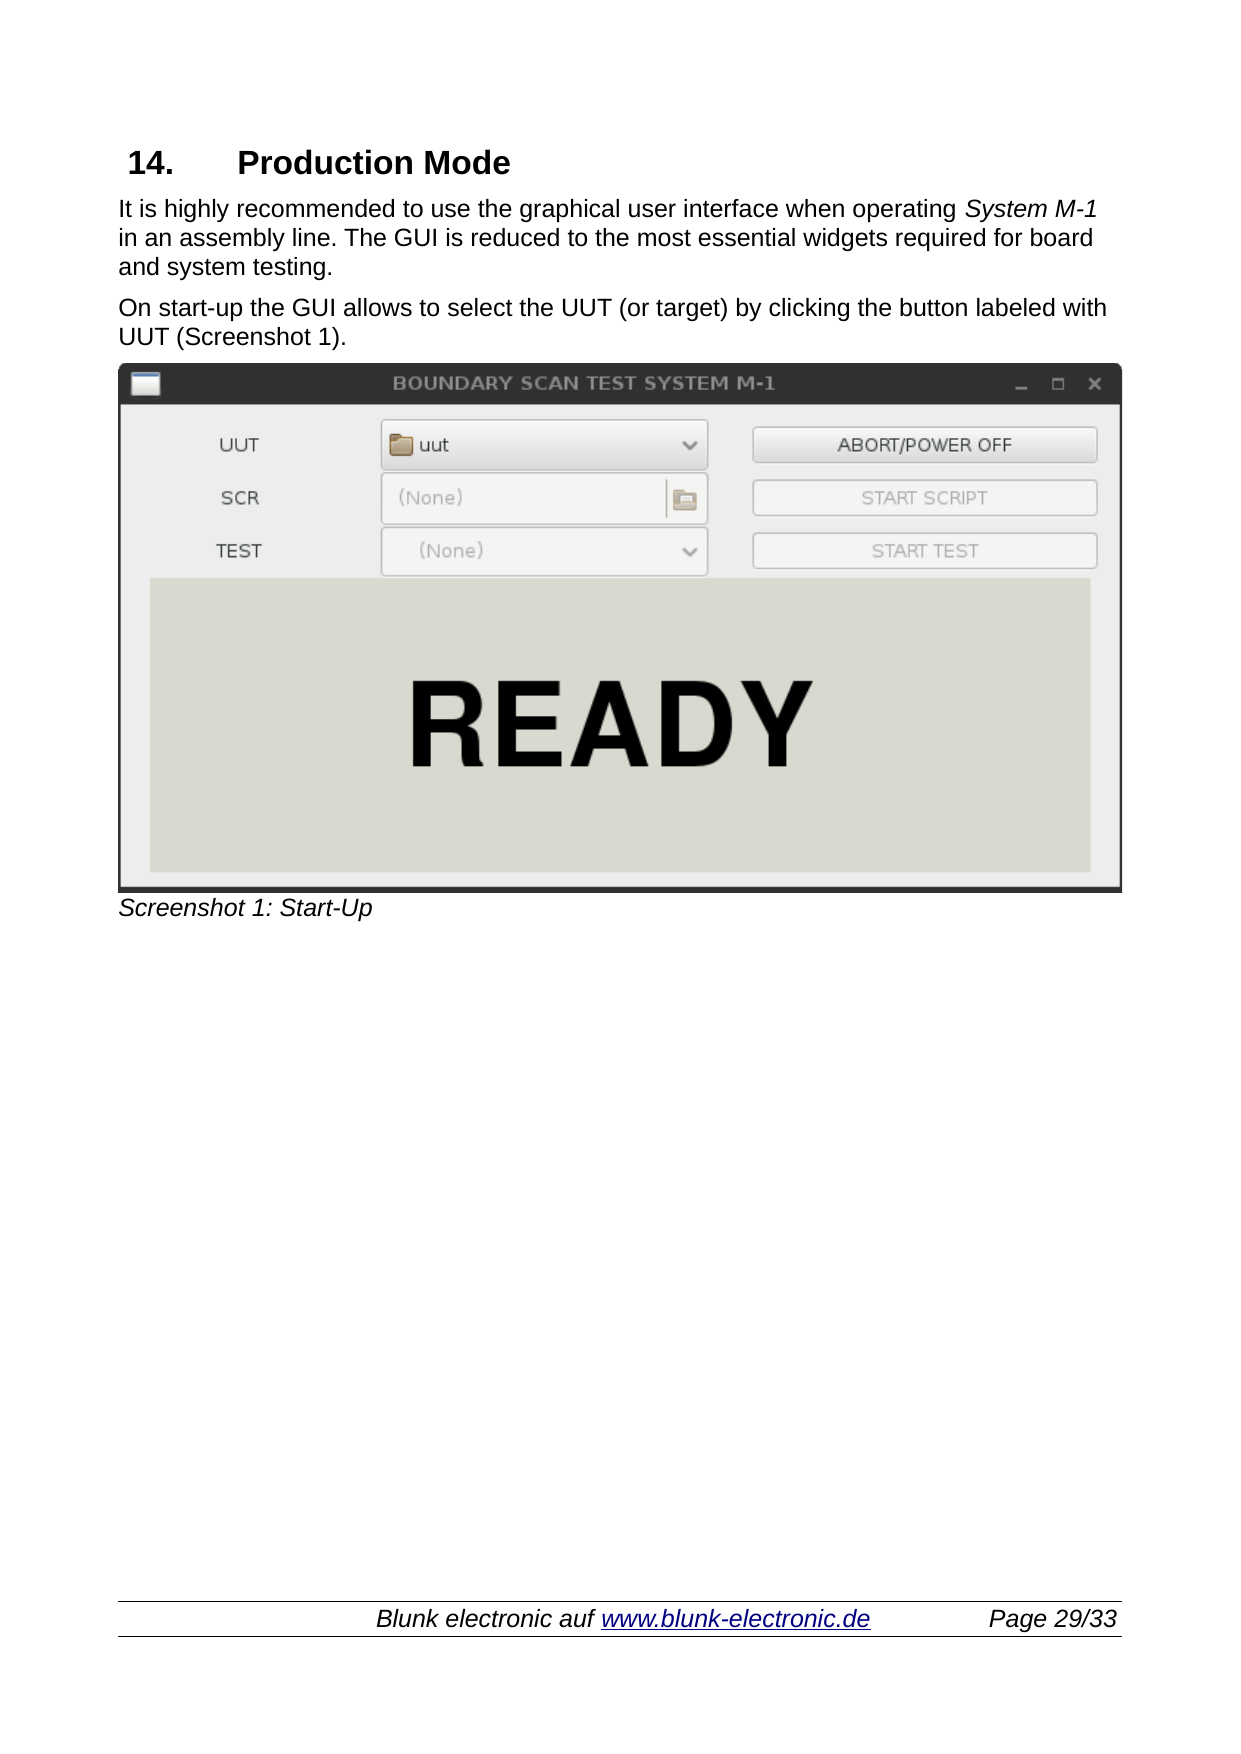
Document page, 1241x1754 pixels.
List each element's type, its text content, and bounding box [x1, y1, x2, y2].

text It is highly recommended to use the graphical user interface when operating System M-1 in an assembly line. The GUI is reduced to the most essential widgets required for board and system testing. [118, 194, 1122, 281]
picture [118, 363, 1123, 893]
text Screenshot 1: Start-Up [118, 893, 1122, 922]
subtitle Production Mode [118, 143, 1122, 182]
text On start-up the GUI allows to select the UUT (or target) by clicking the button labeled with UUT (Screenshot 1). [118, 293, 1122, 351]
